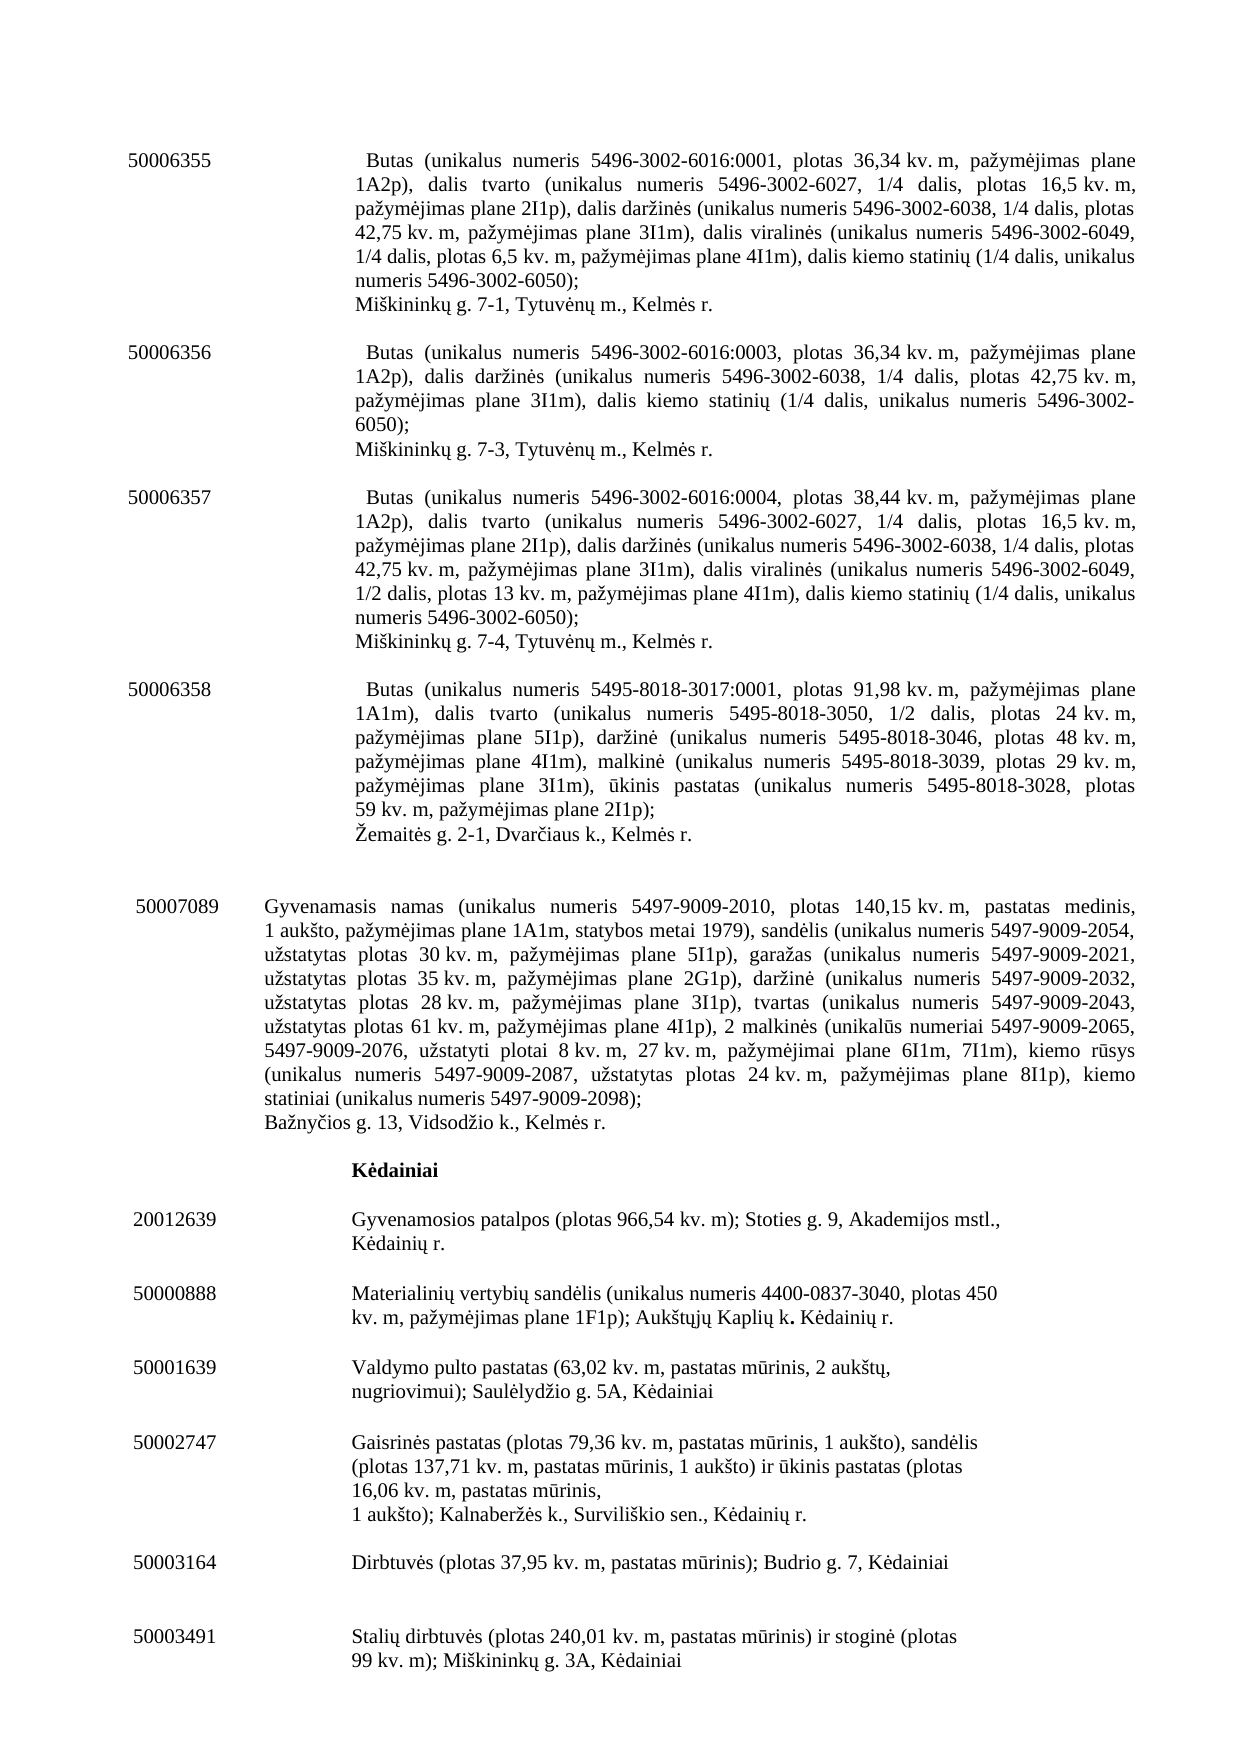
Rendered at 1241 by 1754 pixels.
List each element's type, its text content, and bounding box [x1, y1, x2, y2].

table_cell [1065, 1281, 1090, 1331]
table_cell [1157, 870, 1162, 894]
table_cell [1157, 340, 1162, 484]
table_cell 50007089 Gyvenamasis namas (unikalus numeris 5497-9009-2010, plotas 140,15 kv. m, pastatas medinis, 1 aukšto, pažymėjimas plane 1A1m, statybos metai 1979), sandėlis (unikalus numeris 5497-9009-2054, užstatytas plotas 30 kv. m, pažymėjimas plane 5I1p), garažas (unikalus numeris 5497-9009-2021, užstatytas plotas 35 kv. m, pažymėjimas plane 2G1p), daržinė (unikalus numeris 5497-9009-2032, užstatytas plotas 28 kv. m, pažymėjimas plane 3I1p), tvartas (unikalus numeris 5497-9009-2043, užstatytas plotas 61 kv. m, pažymėjimas plane 4I1p), 2 malkinės (unikalūs numeriai 5497-9009-2065, 5497-9009-2076, užstatyti plotai 8 kv. m, 27 kv. m, pažymėjimai plane 6I1m, 7I1m), kiemo rūsys (unikalus numeris 5497-9009-2087, užstatytas plotas 24 kv. m, pažymėjimas plane 8I1p), kiemo statiniai (unikalus numeris 5497-9009-2098); Bažnyčios g. 13, Vidsodžio k., Kelmės r. [116, 894, 1147, 1158]
table_cell [1147, 894, 1157, 1158]
table_cell [1021, 1624, 1065, 1674]
table_cell [101, 1406, 116, 1429]
table_cell [1065, 1206, 1090, 1257]
table_cell [1162, 1257, 1211, 1281]
table_cell [1090, 1624, 1095, 1674]
table_cell [101, 1257, 116, 1281]
table_cell [116, 1183, 1147, 1206]
table_cell [1147, 1206, 1157, 1257]
table_cell [116, 1331, 1147, 1355]
table_cell [1065, 1355, 1090, 1406]
table_cell [1147, 1624, 1157, 1674]
table_cell [1147, 1406, 1157, 1429]
table_cell [1157, 1331, 1162, 1355]
table_cell [1147, 1526, 1157, 1550]
table_cell [1157, 1526, 1162, 1550]
table_cell 50000888 [116, 1281, 340, 1331]
table_cell [1147, 340, 1157, 484]
table_cell [1157, 1430, 1162, 1526]
table_cell [1090, 1355, 1095, 1406]
table_cell [1095, 1624, 1138, 1674]
table_cell [1065, 1550, 1090, 1600]
table_cell [1162, 1183, 1211, 1206]
table_cell Butas (unikalus numeris 5495-8018-3017:0001, plotas 91,98 kv. m, pažymėjimas plane 1A1m), dalis tvarto (unikalus numeris 5495-8018-3050, 1/2 dalis, plotas 24 kv. m, pažymėjimas plane 5I1p), daržinė (unikalus numeris 5495-8018-3046, plotas 48 kv. m, pažymėjimas plane 4I1m), malkinė (unikalus numeris 5495-8018-3039, plotas 29 kv. m, pažymėjimas plane 3I1m), ūkinis pastatas (unikalus numeris 5495-8018-3028, plotas 59 kv. m, pažymėjimas plane 2I1p); Žemaitės g. 2-1, Dvarčiaus k., Kelmės r. [340, 677, 1147, 869]
table_cell [1065, 1624, 1090, 1674]
table_cell [1147, 1281, 1157, 1331]
table_cell 50003164 [116, 1550, 340, 1600]
table_cell Gyvenamosios patalpos (plotas 966,54 kv. m); Stoties g. 9, Akademijos mstl., Kėdainių r. [340, 1206, 1021, 1257]
table_cell [1157, 485, 1162, 677]
table_cell [1162, 1406, 1211, 1429]
table_cell [1162, 1430, 1211, 1526]
table_cell [1162, 677, 1211, 869]
table_cell 50006356 [116, 340, 340, 484]
table_cell [1090, 1206, 1095, 1257]
table_cell [1147, 1331, 1157, 1355]
table_cell [1021, 1550, 1065, 1600]
table_cell [1095, 1430, 1138, 1526]
table_cell 50003491 [116, 1624, 340, 1674]
table_cell [1147, 870, 1157, 894]
table_cell [1157, 1281, 1162, 1331]
table_cell [1162, 894, 1211, 1158]
table_cell [1147, 1550, 1157, 1600]
table_cell [1138, 1281, 1147, 1331]
table_cell [1147, 148, 1157, 340]
table_cell [1090, 1281, 1095, 1331]
table_cell [1147, 1183, 1157, 1206]
table_cell [1157, 1406, 1162, 1429]
table_cell Dirbtuvės (plotas 37,95 kv. m, pastatas mūrinis); Budrio g. 7, Kėdainiai [340, 1550, 1021, 1600]
table_cell [1157, 1257, 1162, 1281]
table_cell [116, 1600, 1147, 1624]
table_cell Valdymo pulto pastatas (63,02 kv. m, pastatas mūrinis, 2 aukštų, nugriovimui); Saulėlydžio g. 5A, Kėdainiai [340, 1355, 1021, 1406]
table_cell [1138, 1355, 1147, 1406]
table_cell [116, 1406, 1147, 1429]
table_cell [101, 1331, 116, 1355]
table_cell [1147, 485, 1157, 677]
table_cell [1162, 340, 1211, 484]
table_cell [101, 1355, 116, 1406]
table_cell [340, 870, 1147, 894]
table_cell 50006358 [116, 677, 340, 869]
table_cell [116, 1257, 1147, 1281]
table_cell Butas (unikalus numeris 5496-3002-6016:0004, plotas 38,44 kv. m, pažymėjimas plane 1A2p), dalis tvarto (unikalus numeris 5496-3002-6027, 1/4 dalis, plotas 16,5 kv. m, pažymėjimas plane 2I1p), dalis daržinės (unikalus numeris 5496-3002-6038, 1/4 dalis, plotas 42,75 kv. m, pažymėjimas plane 3I1m), dalis viralinės (unikalus numeris 5496-3002-6049, 1/2 dalis, plotas 13 kv. m, pažymėjimas plane 4I1m), dalis kiemo statinių (1/4 dalis, unikalus numeris 5496-3002-6050); Miškininkų g. 7-4, Tytuvėnų m., Kelmės r. [340, 485, 1147, 677]
table_cell [101, 485, 116, 677]
table_cell Stalių dirbtuvės (plotas 240,01 kv. m, pastatas mūrinis) ir stoginė (plotas 99 kv. m); Miškininkų g. 3A, Kėdainiai [340, 1624, 1021, 1674]
table_cell [101, 1600, 116, 1624]
table_cell [1157, 1355, 1162, 1406]
table_cell [1065, 1430, 1090, 1526]
table_cell [1138, 1430, 1147, 1526]
table_cell [1162, 1624, 1211, 1674]
table_cell [1162, 870, 1211, 894]
table_cell [101, 1183, 116, 1206]
table_cell 50001639 [116, 1355, 340, 1406]
table_cell [1162, 148, 1211, 340]
table_cell [1162, 485, 1211, 677]
table_cell [116, 870, 340, 894]
table_cell [1157, 1624, 1162, 1674]
table_cell [101, 1281, 116, 1331]
table_cell [1157, 894, 1162, 1158]
table_cell [1095, 1281, 1138, 1331]
table_cell [116, 1158, 340, 1182]
table_cell [1157, 677, 1162, 869]
table_cell [101, 1430, 116, 1526]
table_cell [1157, 1158, 1162, 1182]
table_cell 50006357 [116, 485, 340, 677]
table_cell [1138, 1624, 1147, 1674]
table_cell Kėdainiai [340, 1158, 1147, 1182]
table_cell [1162, 1158, 1211, 1182]
table_cell [101, 1158, 116, 1182]
table_cell [1147, 1600, 1157, 1624]
table_cell [1162, 1526, 1211, 1550]
table_cell Butas (unikalus numeris 5496-3002-6016:0003, plotas 36,34 kv. m, pažymėjimas plane 1A2p), dalis daržinės (unikalus numeris 5496-3002-6038, 1/4 dalis, plotas 42,75 kv. m, pažymėjimas plane 3I1m), dalis kiemo statinių (1/4 dalis, unikalus numeris 5496-3002-6050); Miškininkų g. 7-3, Tytuvėnų m., Kelmės r. [340, 340, 1147, 484]
table_cell [1138, 1550, 1147, 1600]
table_cell [1147, 1257, 1157, 1281]
table_cell [1095, 1206, 1138, 1257]
table_cell [1147, 1430, 1157, 1526]
table_cell [101, 1624, 116, 1674]
table_cell [1090, 1430, 1095, 1526]
table_cell [1095, 1550, 1138, 1600]
table_cell [1095, 1355, 1138, 1406]
table_cell [101, 1206, 116, 1257]
table_cell [1090, 1550, 1095, 1600]
table_cell [101, 677, 116, 869]
table_cell [101, 148, 116, 340]
table_cell [1021, 1281, 1065, 1331]
table_cell [1021, 1206, 1065, 1257]
table_cell [101, 1550, 116, 1600]
table_cell [1162, 1206, 1211, 1257]
table_cell [101, 870, 116, 894]
table_cell [1162, 1550, 1211, 1600]
table_cell [1147, 677, 1157, 869]
table_cell [1162, 1281, 1211, 1331]
table_cell [1157, 1206, 1162, 1257]
table_cell 50006355 [116, 148, 340, 340]
table_cell [1021, 1430, 1065, 1526]
table_cell Butas (unikalus numeris 5496-3002-6016:0001, plotas 36,34 kv. m, pažymėjimas plane 1A2p), dalis tvarto (unikalus numeris 5496-3002-6027, 1/4 dalis, plotas 16,5 kv. m, pažymėjimas plane 2I1p), dalis daržinės (unikalus numeris 5496-3002-6038, 1/4 dalis, plotas 42,75 kv. m, pažymėjimas plane 3I1m), dalis viralinės (unikalus numeris 5496-3002-6049, 1/4 dalis, plotas 6,5 kv. m, pažymėjimas plane 4I1m), dalis kiemo statinių (1/4 dalis, unikalus numeris 5496-3002-6050); Miškininkų g. 7-1, Tytuvėnų m., Kelmės r. [340, 148, 1147, 340]
table_cell [1157, 1550, 1162, 1600]
table_cell [116, 1526, 1147, 1550]
table_cell 50002747 [116, 1430, 340, 1526]
table_cell [1147, 1355, 1157, 1406]
table_cell [1138, 1206, 1147, 1257]
table_cell [1162, 1331, 1211, 1355]
table_cell [1147, 1158, 1157, 1182]
table_cell [1162, 1355, 1211, 1406]
table_cell [101, 1526, 116, 1550]
table_cell Materialinių vertybių sandėlis (unikalus numeris 4400-0837-3040, plotas 450 kv. m, pažymėjimas plane 1F1p); Aukštųjų Kaplių k. Kėdainių r. [340, 1281, 1021, 1331]
table_cell [1162, 1600, 1211, 1624]
table_cell [101, 340, 116, 484]
table_cell [1021, 1355, 1065, 1406]
table_cell [1157, 1183, 1162, 1206]
table_cell [1157, 1600, 1162, 1624]
table_cell [101, 894, 116, 1158]
table_cell 20012639 [116, 1206, 340, 1257]
table_cell [1157, 148, 1162, 340]
table_cell Gaisrinės pastatas (plotas 79,36 kv. m, pastatas mūrinis, 1 aukšto), sandėlis (plotas 137,71 kv. m, pastatas mūrinis, 1 aukšto) ir ūkinis pastatas (plotas 16,06 kv. m, pastatas mūrinis, 1 aukšto); Kalnaberžės k., Surviliškio sen., Kėdainių r. [340, 1430, 1021, 1526]
